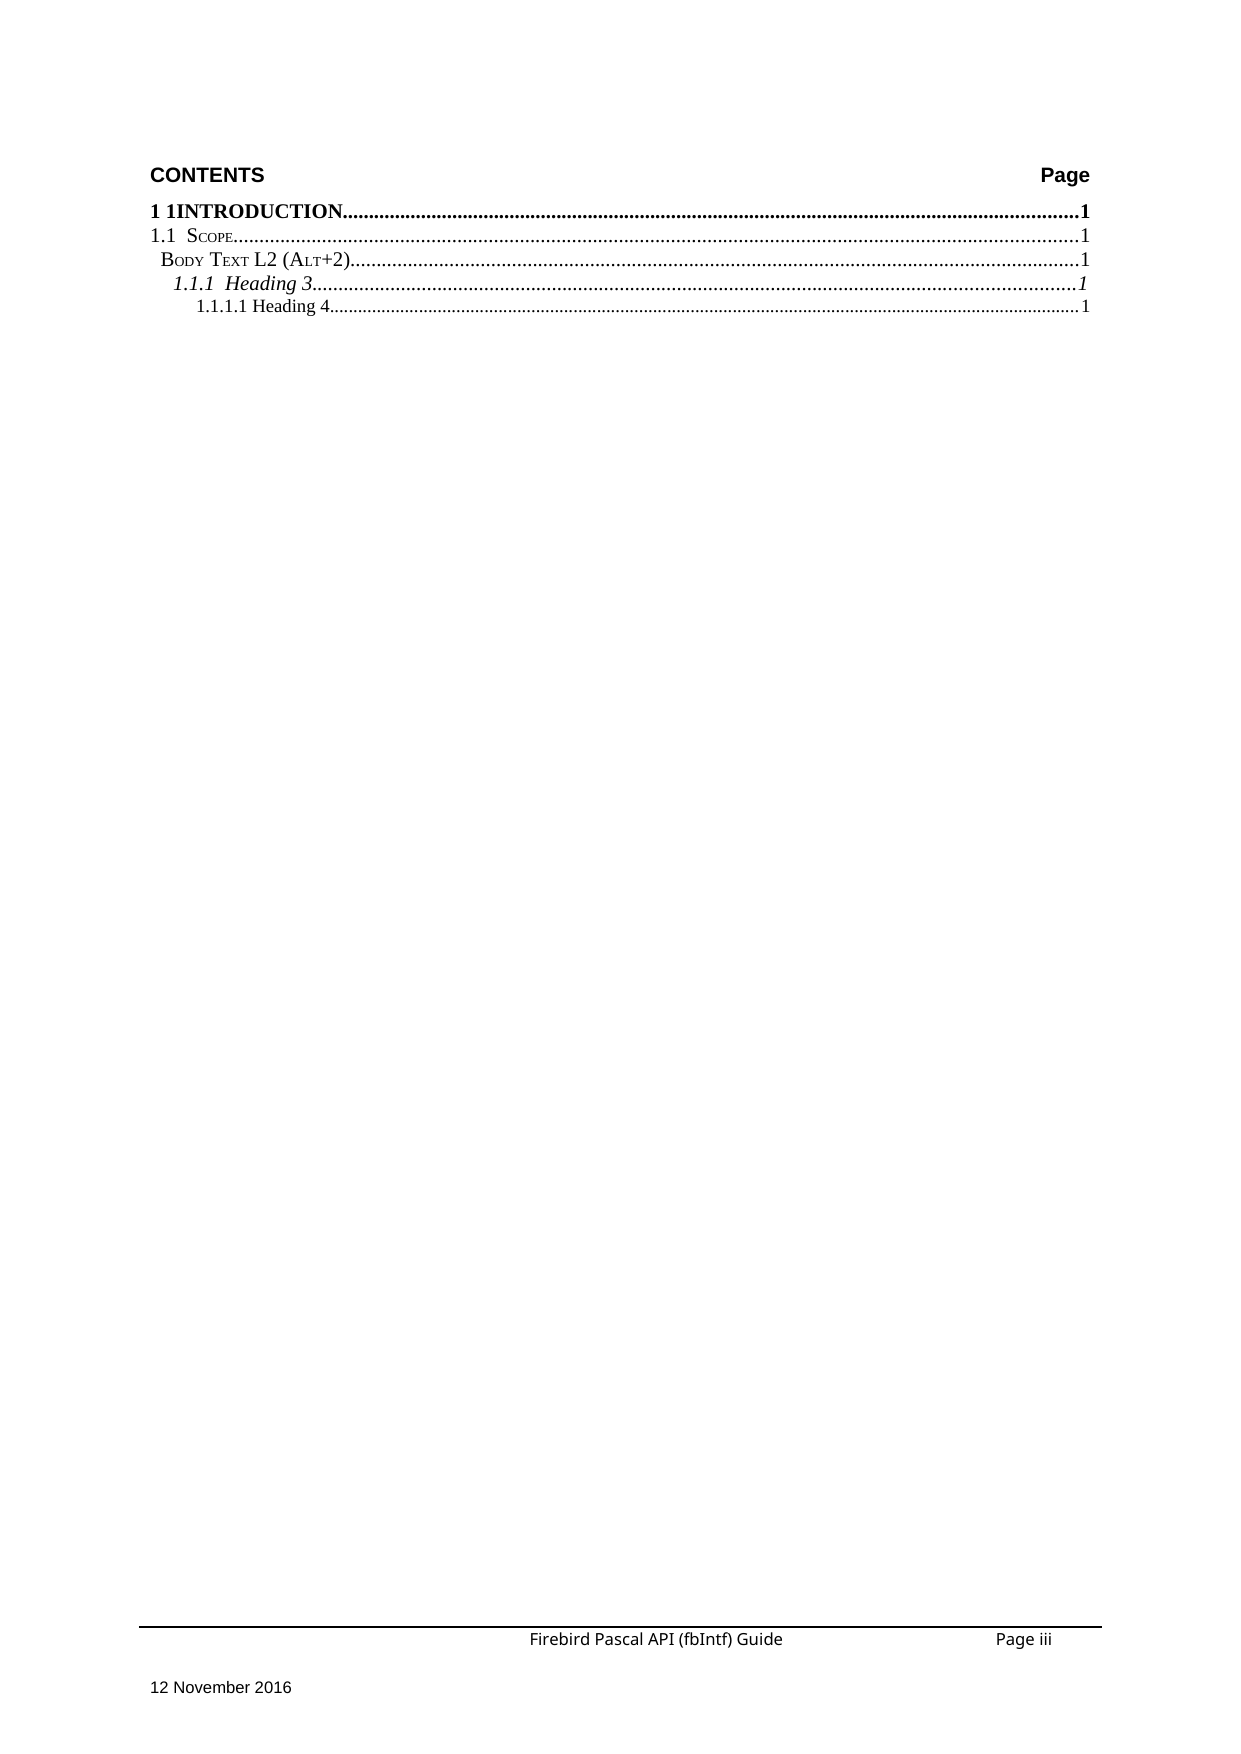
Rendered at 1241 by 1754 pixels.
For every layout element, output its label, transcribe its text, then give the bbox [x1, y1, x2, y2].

text 1.1.1.1 Heading 4 1 [196, 295, 1090, 317]
text 1.1 Scope 1 [150, 223, 1090, 247]
text Body Text L2 (Alt+2) 1 [150, 247, 1090, 271]
text 1.1.1 Heading 3 1 [173, 271, 1090, 295]
text CONTENTS Page [150, 162, 1090, 186]
text 1 1Introduction 1 [150, 199, 1090, 223]
